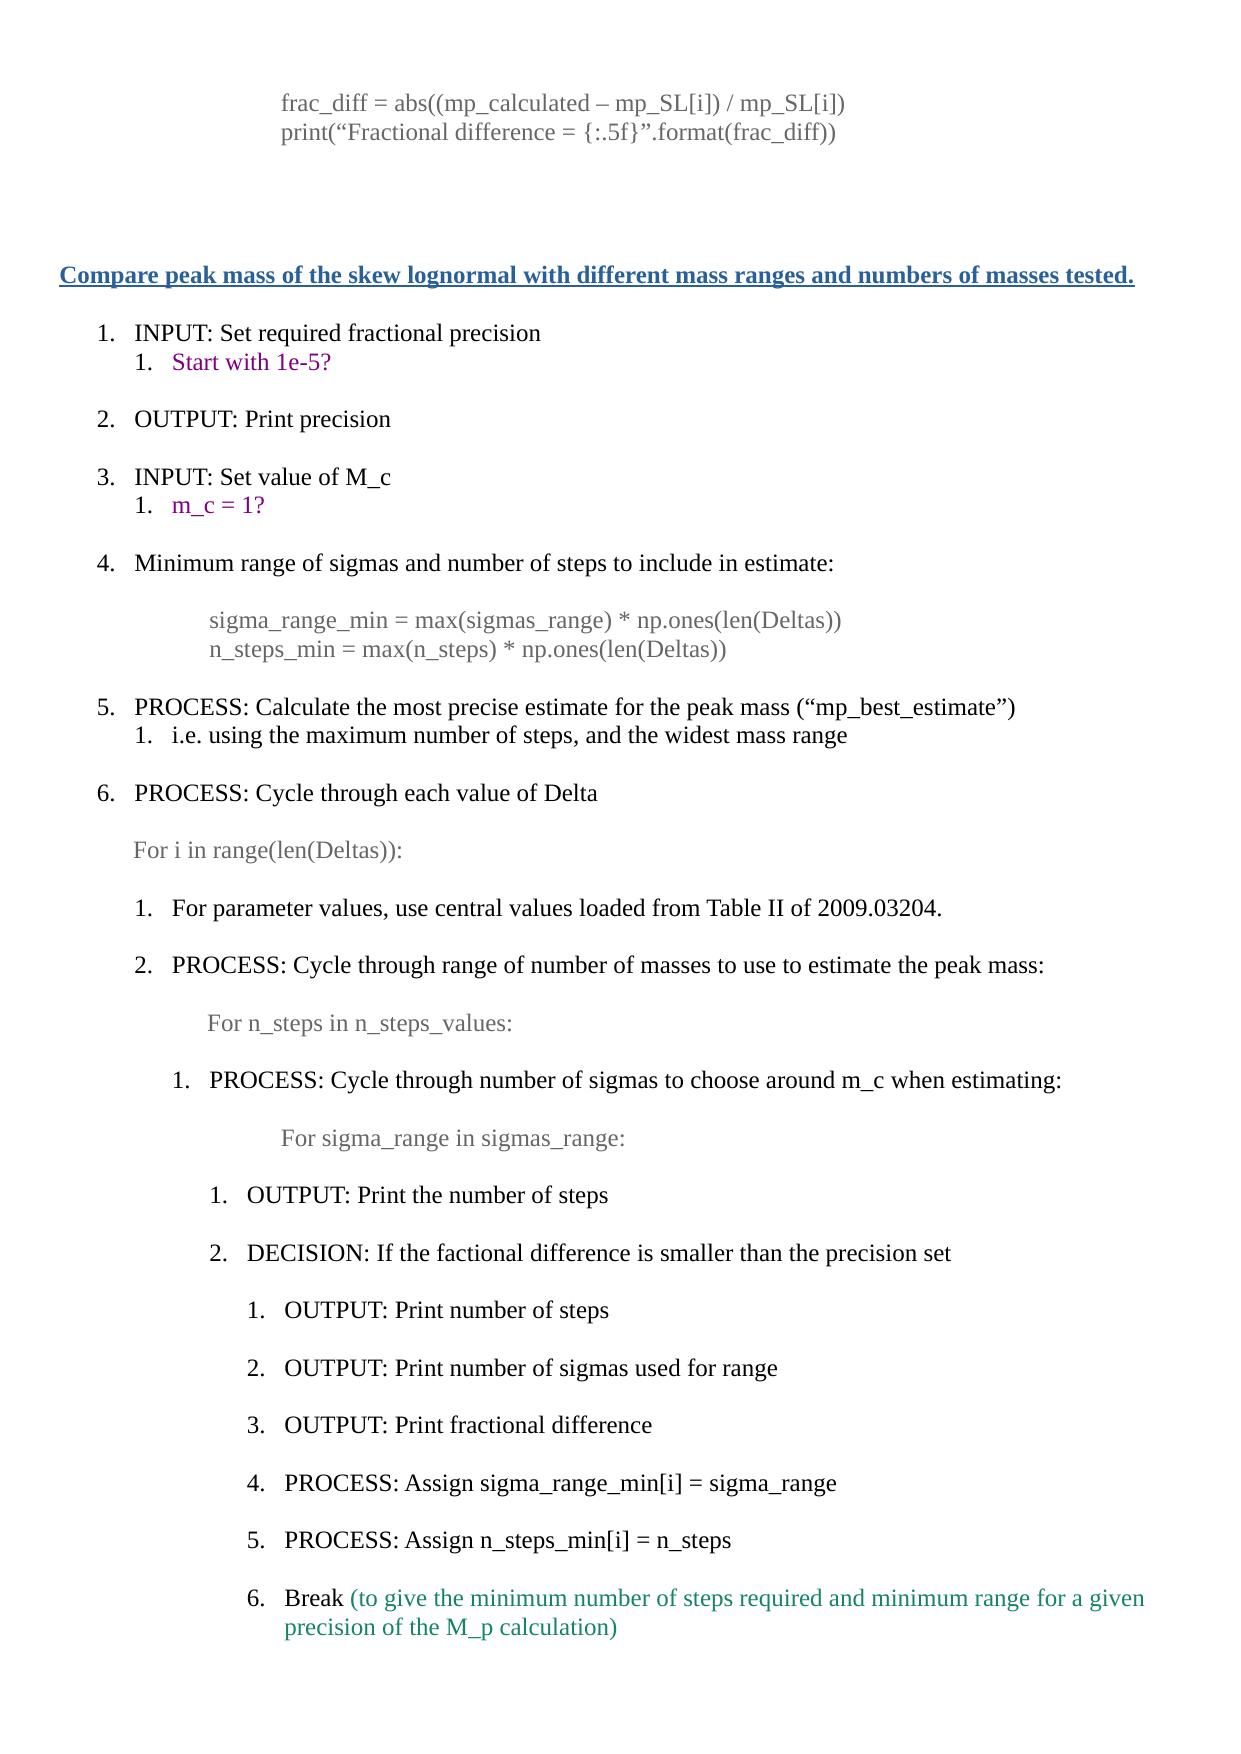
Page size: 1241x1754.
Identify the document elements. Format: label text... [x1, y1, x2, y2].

list m_c = 1? [134, 490, 1181, 519]
list Break (to give the minimum number of steps required and minimum range for a given precision of the M_p calculation) [247, 1583, 1181, 1640]
list sigma_range_min = max(sigmas_range) * np.ones(len(Deltas)) [172, 605, 1181, 634]
text print(“Fractional difference = {:.5f}”.format(frac_diff)) [59, 117, 1181, 145]
list PROCESS: Assign sigma_range_min[i] = sigma_range [247, 1468, 1181, 1497]
list OUTPUT: Print number of sigmas used for range [247, 1353, 1181, 1382]
list Minimum range of sigmas and number of steps to include in estimate: [97, 548, 1181, 577]
list OUTPUT: Print the number of steps [209, 1180, 1181, 1209]
list For parameter values, use central values loaded from Table II of 2009.03204. [134, 893, 1181, 922]
list PROCESS: Assign n_steps_min[i] = n_steps [247, 1525, 1181, 1554]
list n_steps_min = max(n_steps) * np.ones(len(Deltas)) [172, 634, 1181, 663]
list PROCESS: Calculate the most precise estimate for the peak mass (“mp_best_estimate”) [97, 692, 1181, 720]
list DECISION: If the factional difference is smaller than the precision set [209, 1238, 1181, 1267]
text For sigma_range in sigmas_range: [59, 1123, 1181, 1152]
list INPUT: Set value of M_c [97, 462, 1181, 490]
text frac_diff = abs((mp_calculated – mp_SL[i]) / mp_SL[i]) [59, 88, 1181, 117]
text For i in range(len(Deltas)): [59, 835, 1181, 864]
list INPUT: Set required fractional precision [97, 318, 1181, 347]
text For n_steps in n_steps_values: [59, 1008, 1181, 1037]
list PROCESS: Cycle through range of number of masses to use to estimate the peak mass: [134, 950, 1181, 979]
list PROCESS: Cycle through number of sigmas to choose around m_c when estimating: [172, 1065, 1181, 1094]
list Start with 1e-5? [134, 347, 1181, 375]
list OUTPUT: Print fractional difference [247, 1410, 1181, 1439]
text Compare peak mass of the skew lognormal with different mass ranges and numbers of masses tested. [59, 260, 1181, 289]
list i.e. using the maximum number of steps, and the widest mass range [134, 720, 1181, 749]
list OUTPUT: Print precision [97, 404, 1181, 433]
list PROCESS: Cycle through each value of Delta [97, 778, 1181, 807]
list OUTPUT: Print number of steps [247, 1295, 1181, 1324]
